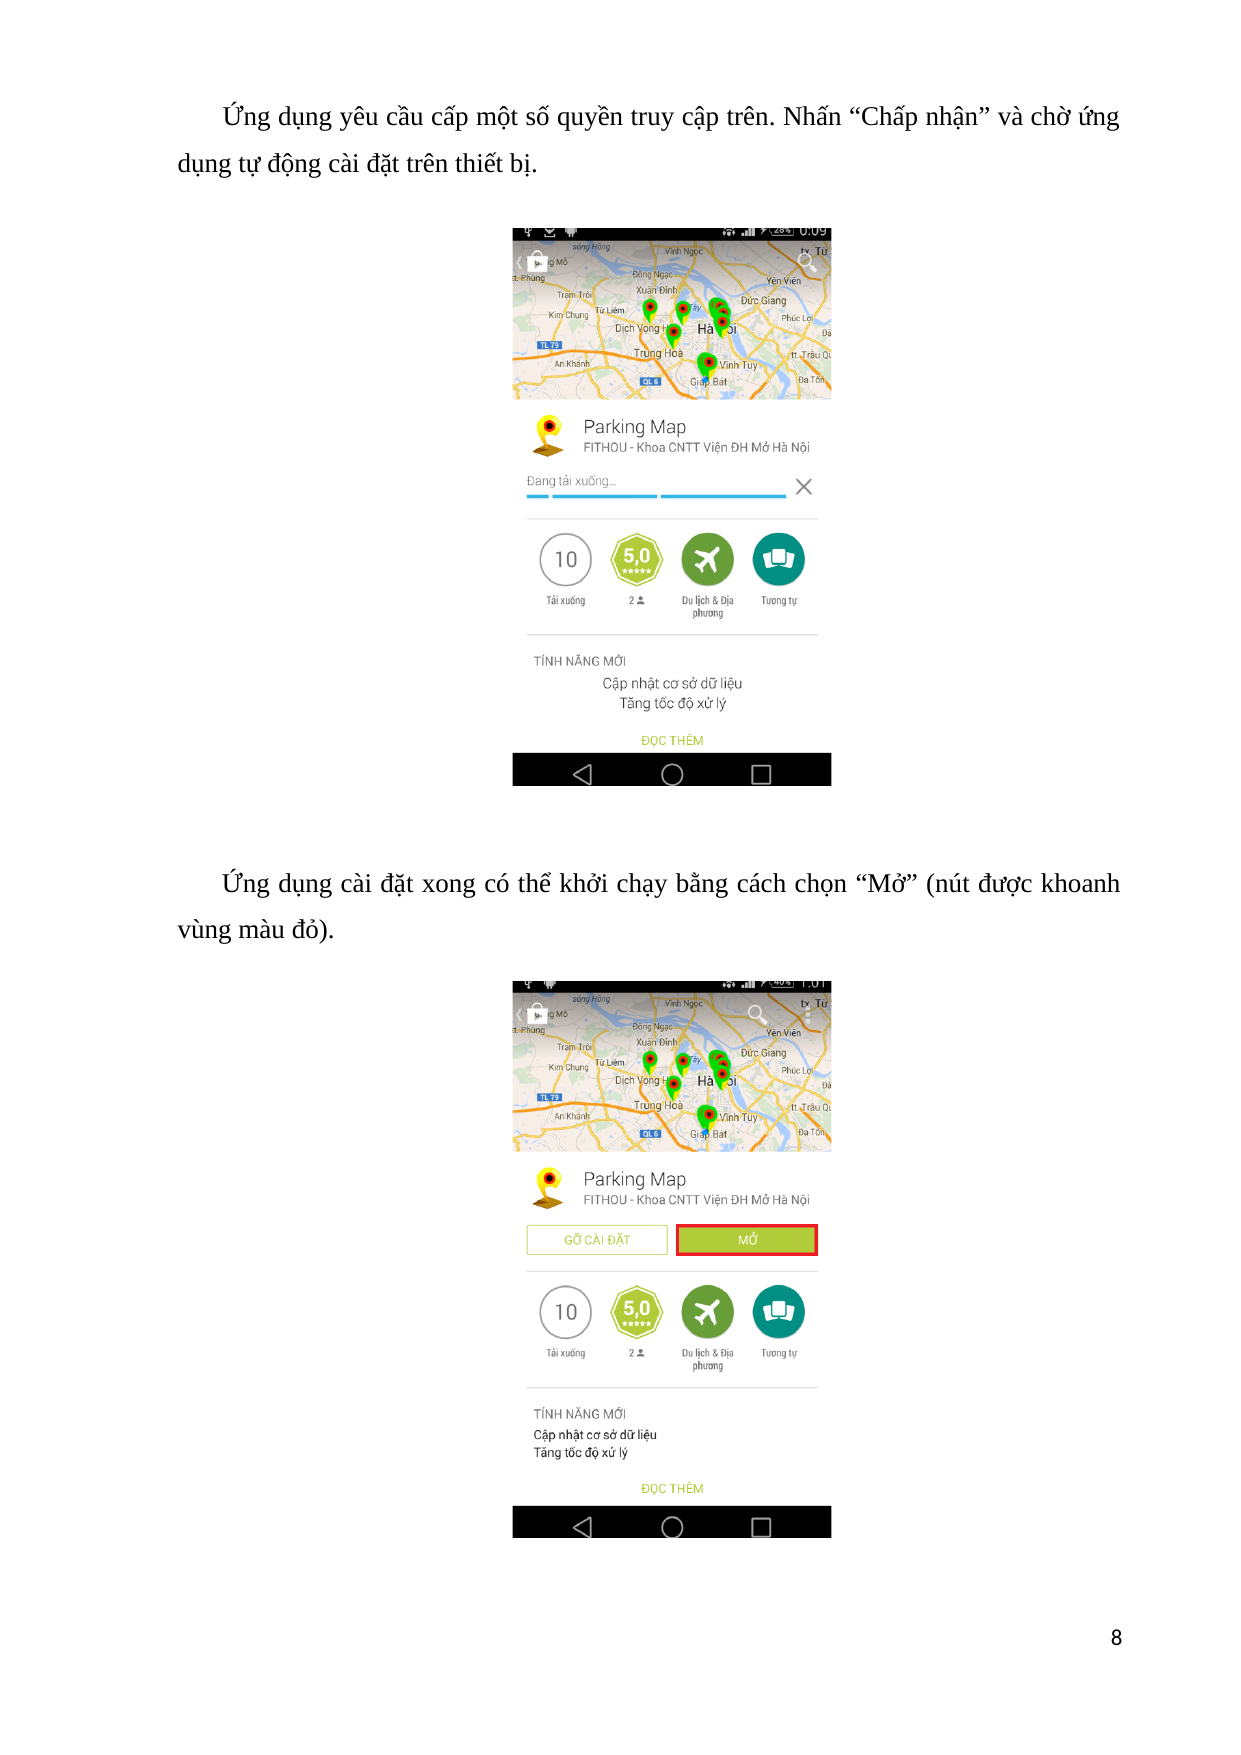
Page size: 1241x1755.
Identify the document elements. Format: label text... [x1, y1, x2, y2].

text Ứng dụng cài đặt xong có thể khởi chạy bằng cách chọn “Mở” (nút được khoanh vùng màu đỏ). [177, 867, 1122, 944]
text Ứng dụng yêu cầu cấp một số quyền truy cập trên. Nhấn “Chấp nhận” và chờ ứng dụng tự động cài đặt trên thiết bị. [177, 100, 1122, 178]
